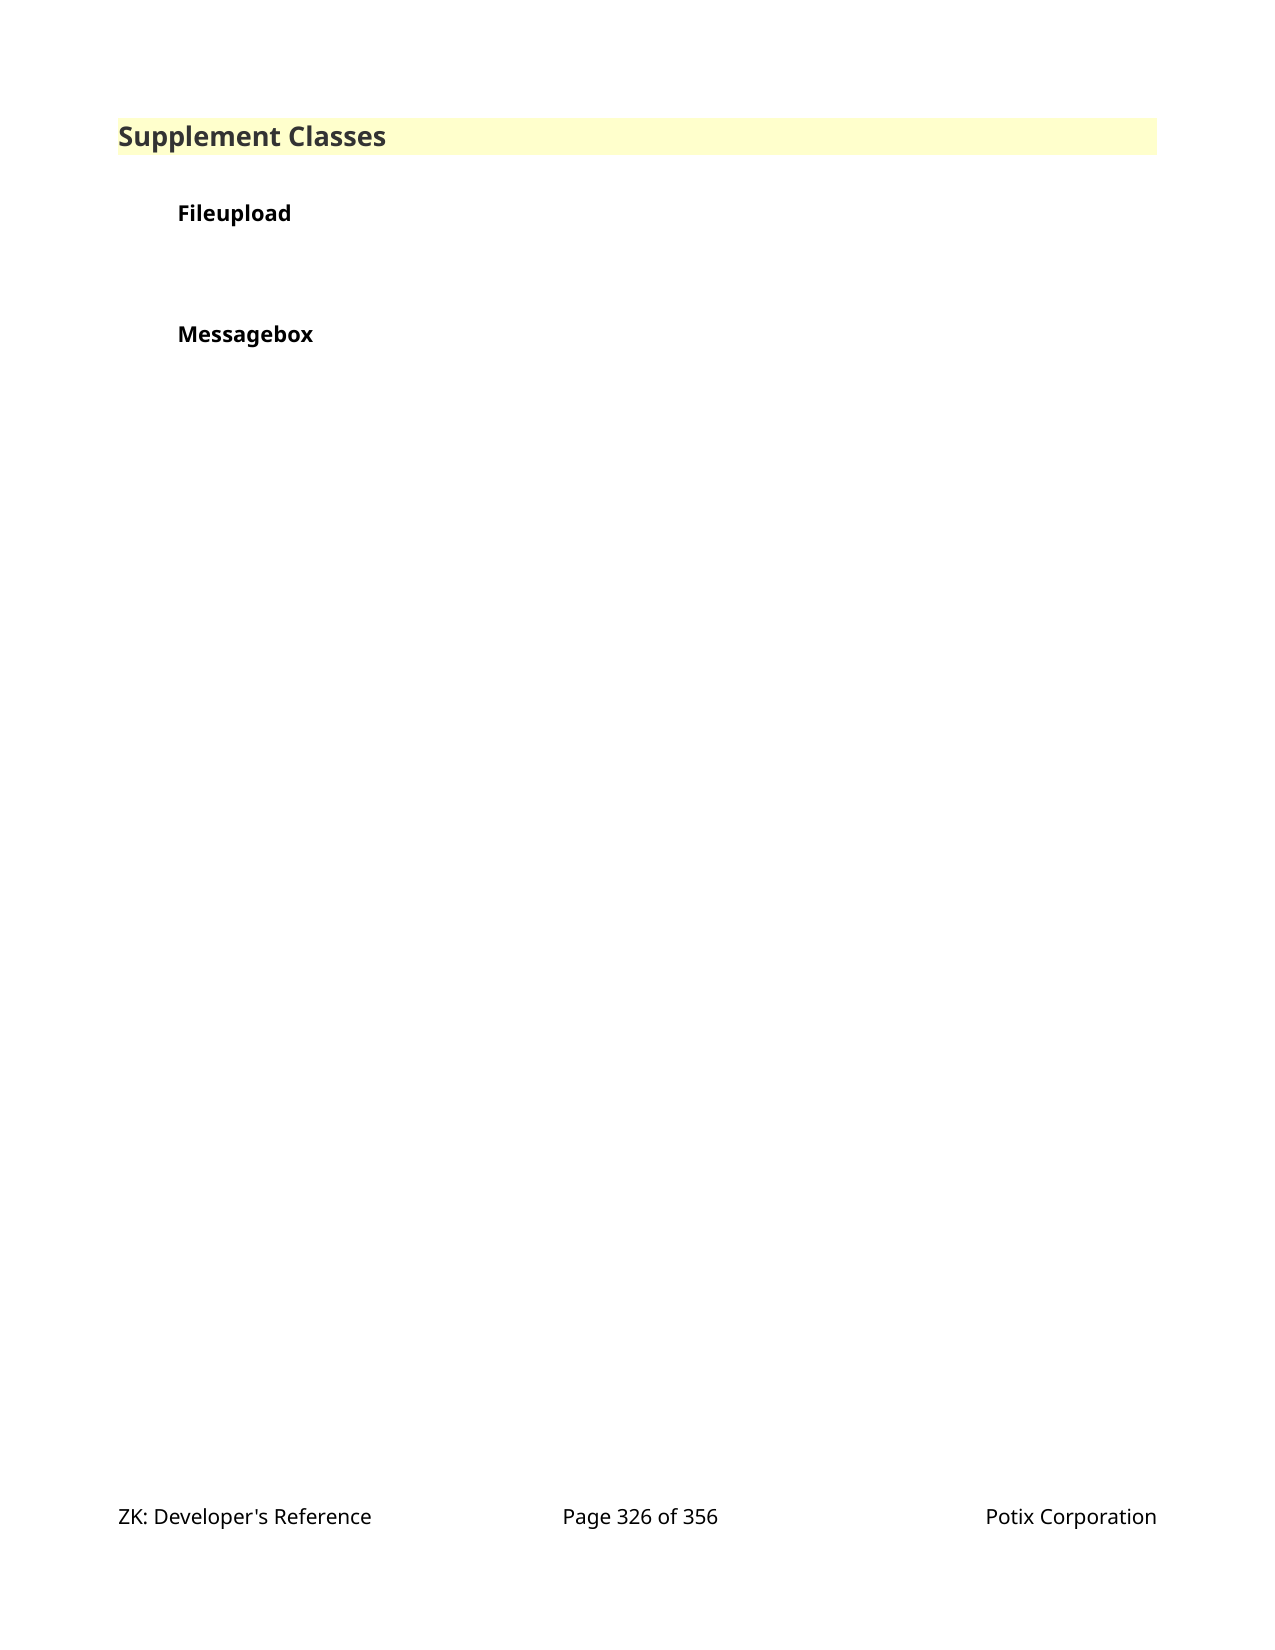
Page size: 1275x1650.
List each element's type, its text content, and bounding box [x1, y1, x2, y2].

subtitle Fileupload [177, 197, 1157, 227]
subtitle Supplement Classes [118, 118, 1157, 155]
subtitle Messagebox [177, 319, 1157, 349]
